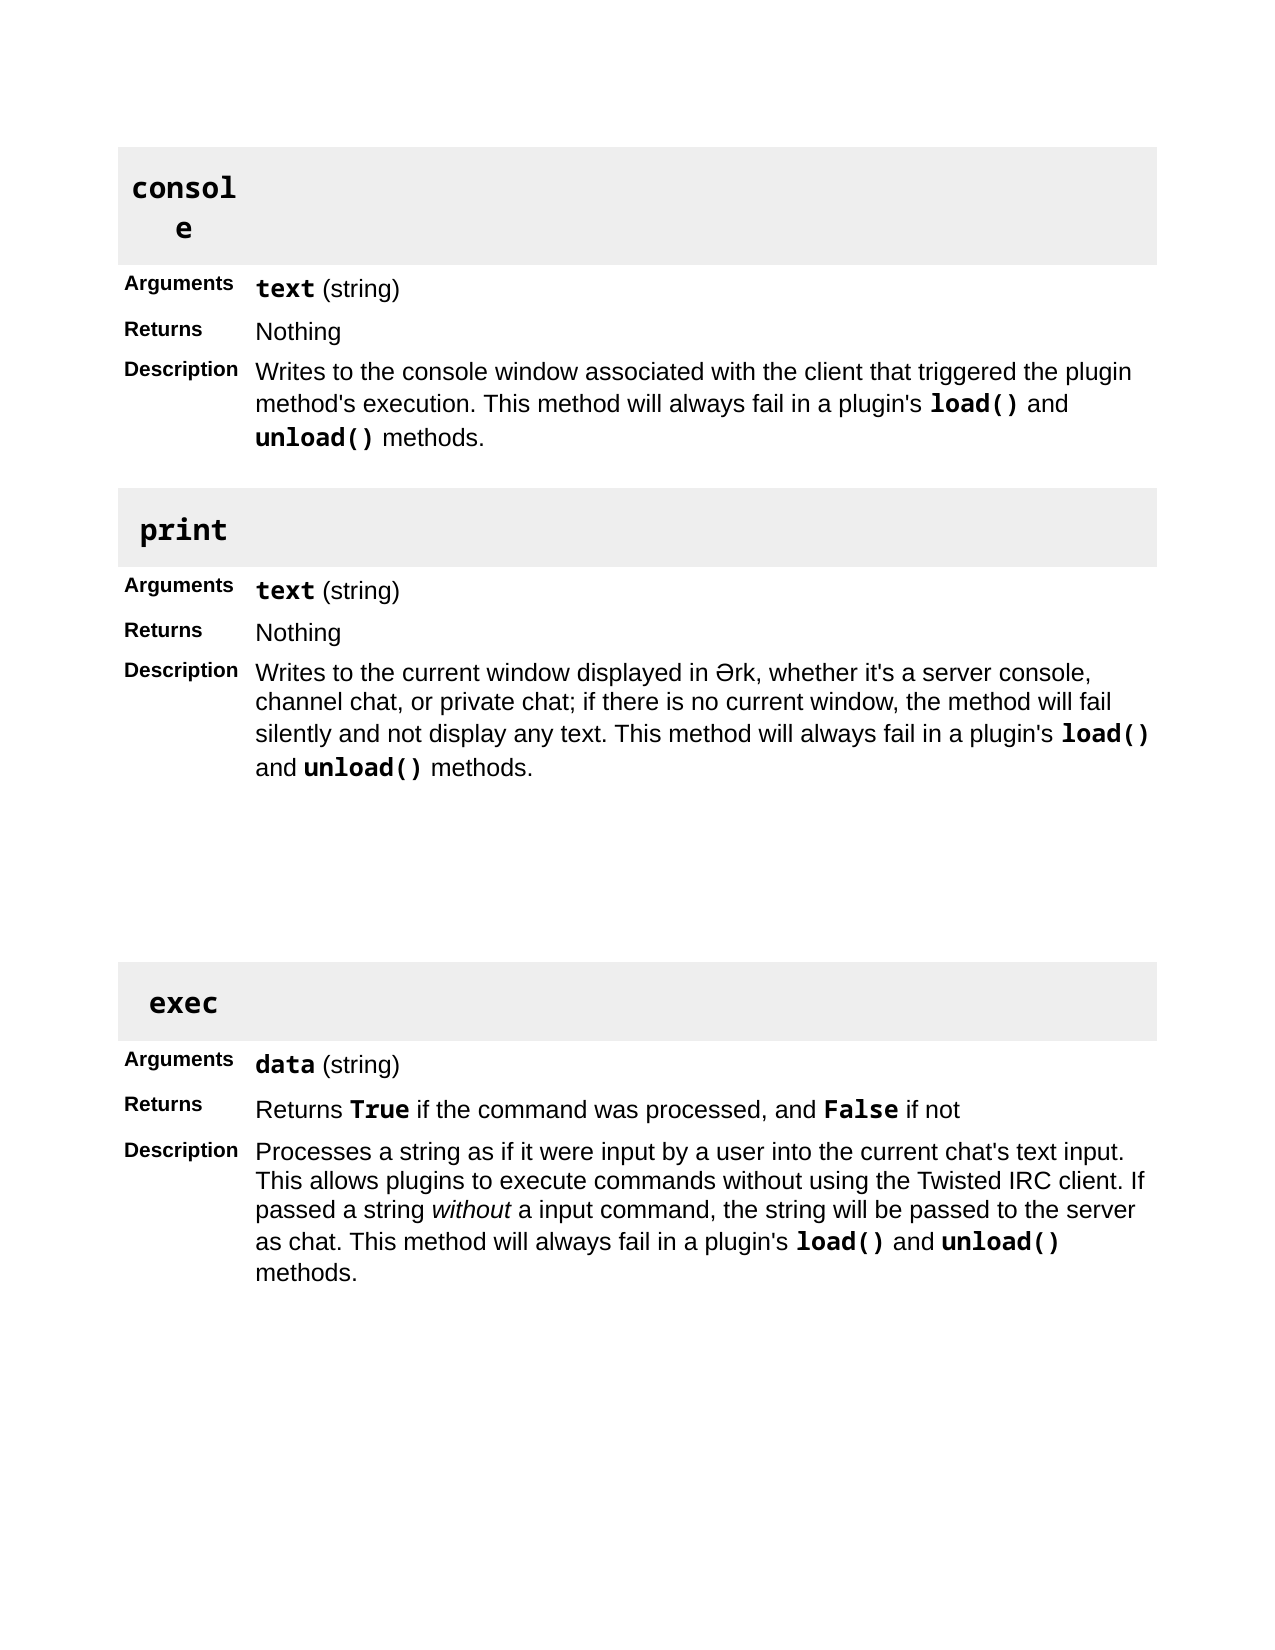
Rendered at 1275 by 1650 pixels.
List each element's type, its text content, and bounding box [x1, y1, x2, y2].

table_cell Processes a string as if it were input by a user into the current chat's text input. This allows plugins to execute commands without using the Twisted IRC client. If passed a string without a input command, the string will be passed to the server as chat. This method will always fail in a plugin's load() and unload() methods. [249, 1132, 1157, 1292]
table_cell Description [118, 1132, 249, 1292]
table_cell Arguments [118, 1041, 249, 1086]
table_cell Returns [118, 1086, 249, 1132]
table_cell Nothing [249, 612, 1157, 652]
table_header console [118, 147, 249, 265]
table_cell Description [118, 351, 249, 459]
table_header [249, 488, 1157, 567]
table_cell Writes to the console window associated with the client that triggered the plugin method's execution. This method will always fail in a plugin's load() and unload() methods. [249, 351, 1157, 459]
table_header print [118, 488, 249, 567]
table_cell Returns [118, 311, 249, 351]
table_header [249, 962, 1157, 1041]
table_header [249, 147, 1157, 265]
table_cell Arguments [118, 567, 249, 612]
table_cell text (string) [249, 567, 1157, 612]
table_cell Nothing [249, 311, 1157, 351]
table_cell Writes to the current window displayed in Ərk, whether it's a server console, channel chat, or private chat; if there is no current window, the method will fail silently and not display any text. This method will always fail in a plugin's load() and unload() methods. [249, 653, 1157, 789]
table_cell Returns [118, 612, 249, 652]
table_cell Arguments [118, 265, 249, 311]
table_cell Description [118, 653, 249, 789]
table_cell data (string) [249, 1041, 1157, 1086]
table_header exec [118, 962, 249, 1041]
table_cell Returns True if the command was processed, and False if not [249, 1086, 1157, 1132]
table_cell text (string) [249, 265, 1157, 311]
